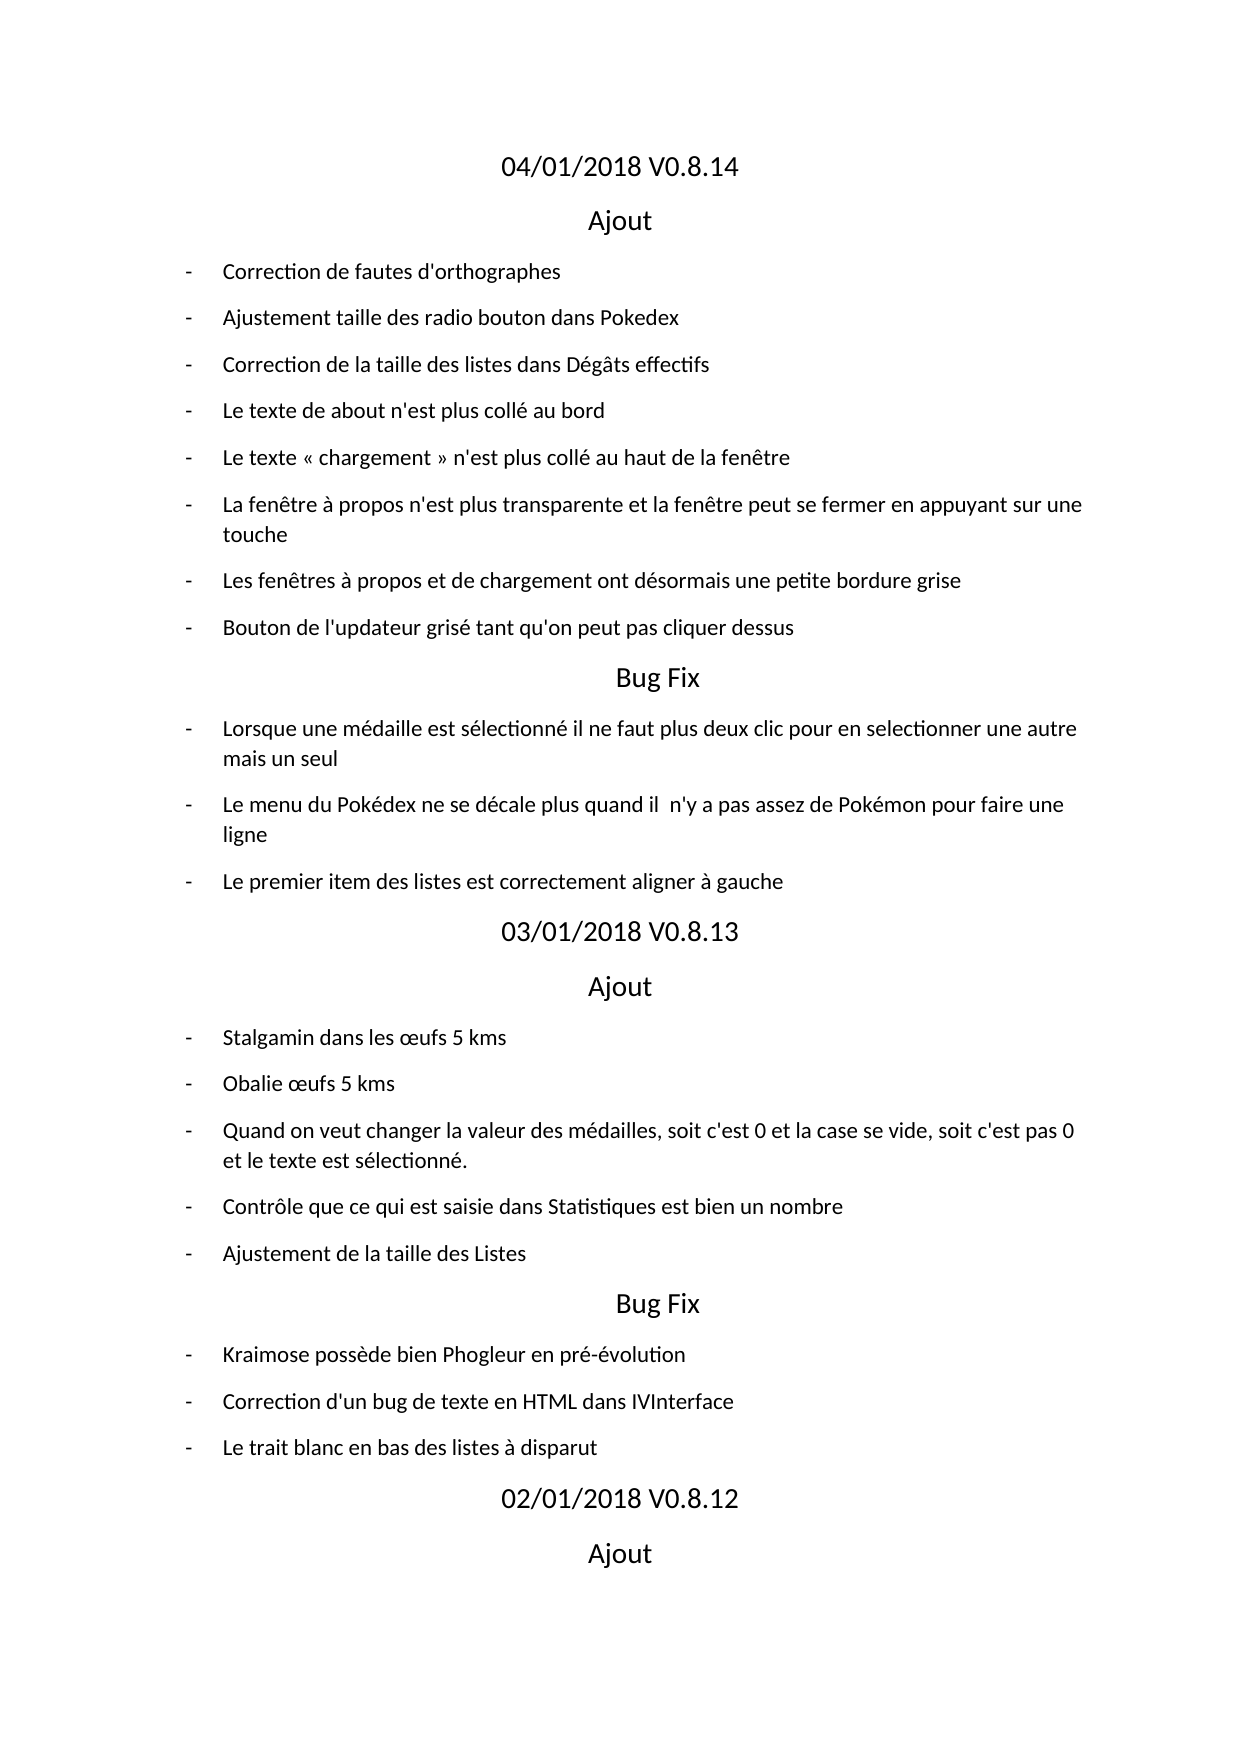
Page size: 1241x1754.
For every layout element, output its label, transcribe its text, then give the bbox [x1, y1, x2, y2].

list Correction d'un bug de texte en HTML dans IVInterface [185, 1387, 1093, 1415]
list Bug Fix [185, 659, 1093, 695]
list Quand on veut changer la valeur des médailles, soit c'est 0 et la case se vide, soit c'est pas 0 et le texte est sélectionné. [185, 1116, 1093, 1174]
list Obalie œufs 5 kms [185, 1069, 1093, 1097]
list Bug Fix [185, 1286, 1093, 1321]
list Kraimose possède bien Phogleur en pré-évolution [185, 1340, 1093, 1368]
list Bouton de l'updateur grisé tant qu'on peut pas cliquer dessus [185, 613, 1093, 641]
text 03/01/2018 V0.8.13 [148, 913, 1093, 949]
list Le texte « chargement » n'est plus collé au haut de la fenêtre [185, 443, 1093, 471]
list Lorsque une médaille est sélectionné il ne faut plus deux clic pour en selectionner une autre mais un seul [185, 714, 1093, 772]
list Stalgamin dans les œufs 5 kms [185, 1023, 1093, 1051]
list Les fenêtres à propos et de chargement ont désormais une petite bordure grise [185, 566, 1093, 594]
text 04/01/2018 V0.8.14 [148, 148, 1093, 183]
list Correction de la taille des listes dans Dégâts effectifs [185, 350, 1093, 378]
text Ajout [148, 968, 1093, 1004]
text 02/01/2018 V0.8.12 [148, 1480, 1093, 1516]
list Contrôle que ce qui est saisie dans Statistiques est bien un nombre [185, 1192, 1093, 1221]
list Ajustement de la taille des Listes [185, 1239, 1093, 1267]
text Ajout [148, 1535, 1093, 1570]
list Le premier item des listes est correctement aligner à gauche [185, 867, 1093, 895]
list Ajustement taille des radio bouton dans Pokedex [185, 303, 1093, 332]
list La fenêtre à propos n'est plus transparente et la fenêtre peut se fermer en appuyant sur une touche [185, 490, 1093, 548]
text Ajout [148, 202, 1093, 238]
list Le menu du Pokédex ne se décale plus quand il n'y a pas assez de Pokémon pour faire une ligne [185, 791, 1093, 848]
list Correction de fautes d'orthographes [185, 257, 1093, 285]
list Le texte de about n'est plus collé au bord [185, 397, 1093, 425]
list Le trait blanc en bas des listes à disparut [185, 1433, 1093, 1461]
